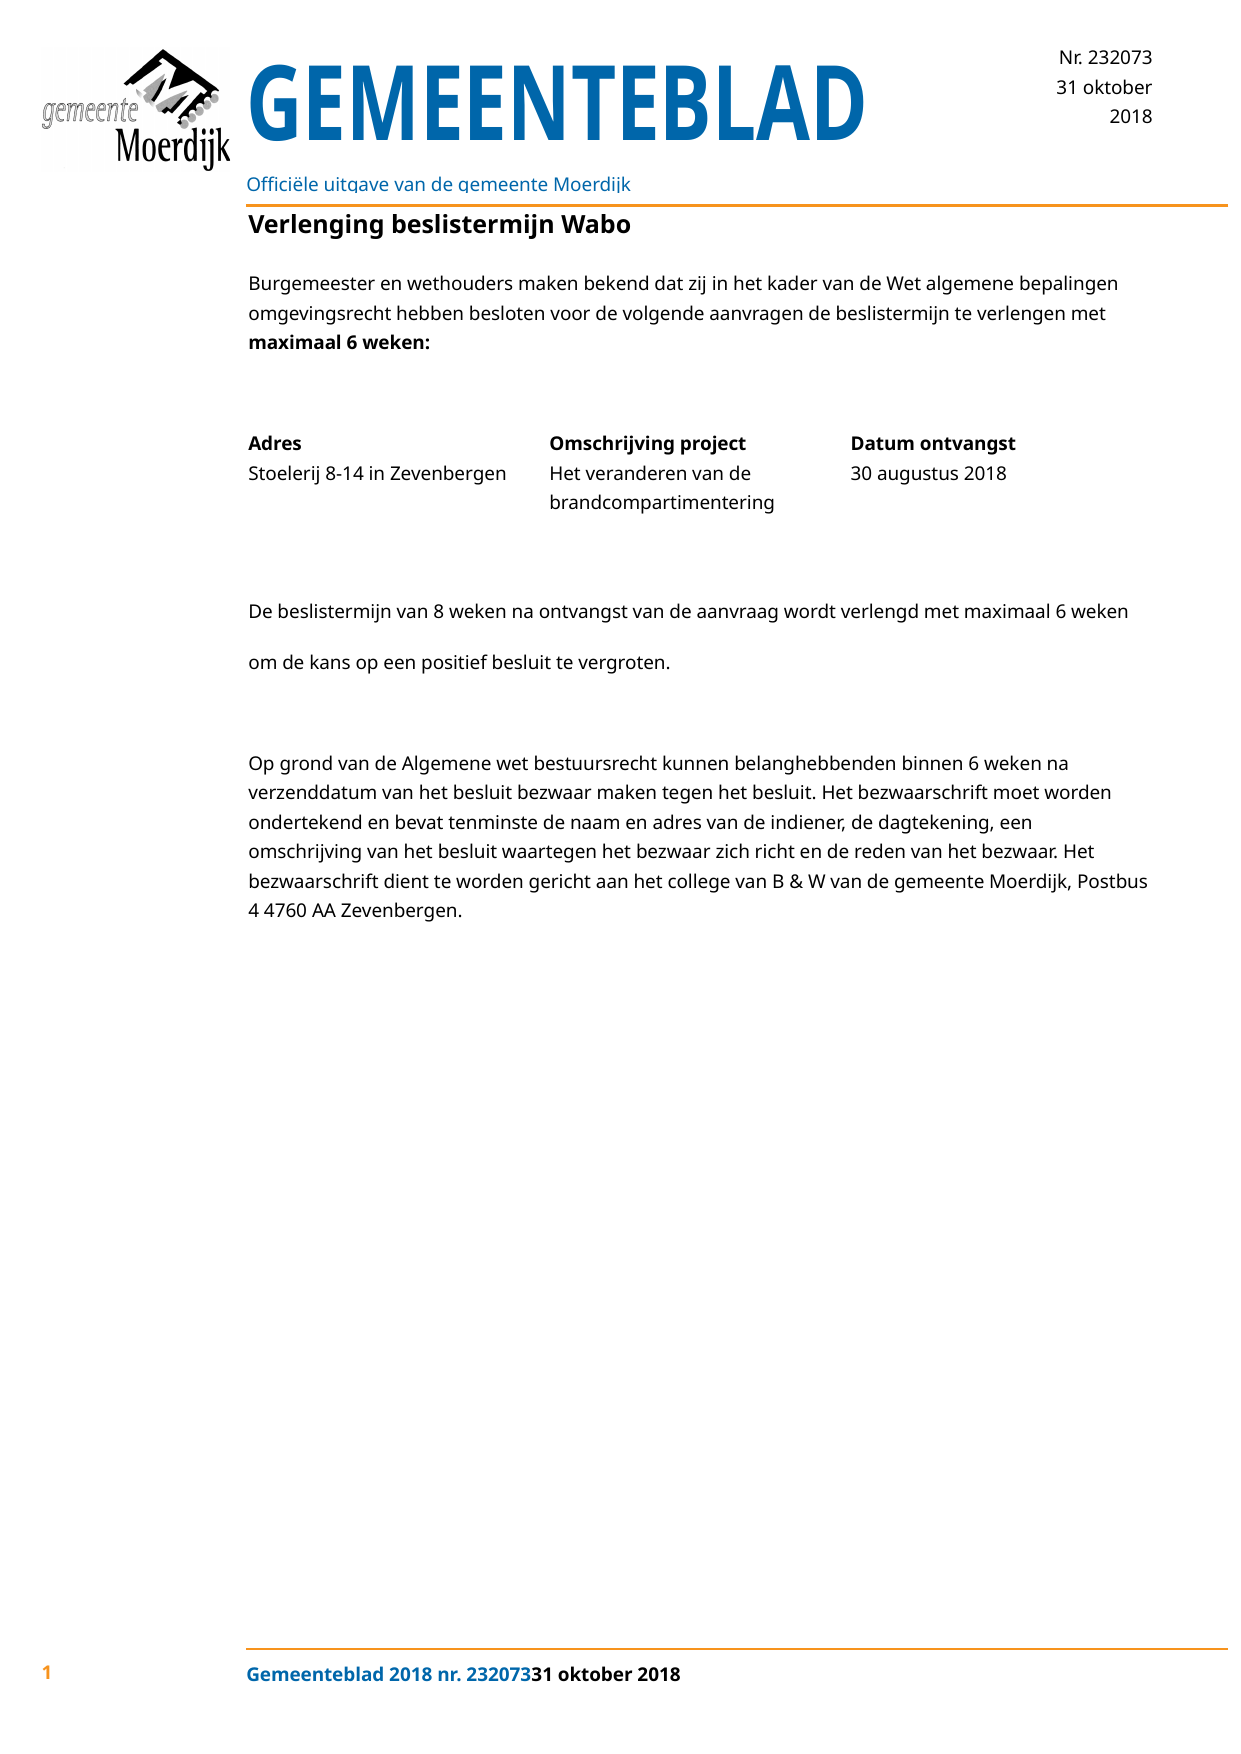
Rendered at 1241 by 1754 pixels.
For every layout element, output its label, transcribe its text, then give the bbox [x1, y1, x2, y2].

table_header Datum ontvangst 30 augustus 2018 [850, 430, 1152, 545]
text Verlenging beslistermijn Wabo [248, 207, 1152, 241]
picture [41, 47, 231, 172]
text om de kans op een positief besluit te vergroten. [248, 649, 1152, 675]
table_header Adres Stoelerij 8-14 in Zevenbergen [248, 430, 549, 545]
table_header Omschrijving project Het veranderen van de brandcompartimentering [549, 430, 850, 545]
text Op grond van de Algemene wet bestuursrecht kunnen belanghebbenden binnen 6 weken na verzenddatum van het besluit bezwaar maken tegen het besluit. Het bezwaarschrift moet worden ondertekend en bevat tenminste de naam en adres van de indiener, de dagtekening, een omschrijving van het besluit waartegen het bezwaar zich richt en de reden van het bezwaar. Het bezwaarschrift dient te worden gericht aan het college van B & W van de gemeente Moerdijk, Postbus 4 4760 AA Zevenbergen. [248, 750, 1152, 923]
text Burgemeester en wethouders maken bekend dat zij in het kader van de Wet algemene bepalingen omgevingsrecht hebben besloten voor de volgende aanvragen de beslistermijn te verlengen met maximaal 6 weken: [248, 270, 1152, 355]
text De beslistermijn van 8 weken na ontvangst van de aanvraag wordt verlengd met maximaal 6 weken [248, 598, 1152, 624]
